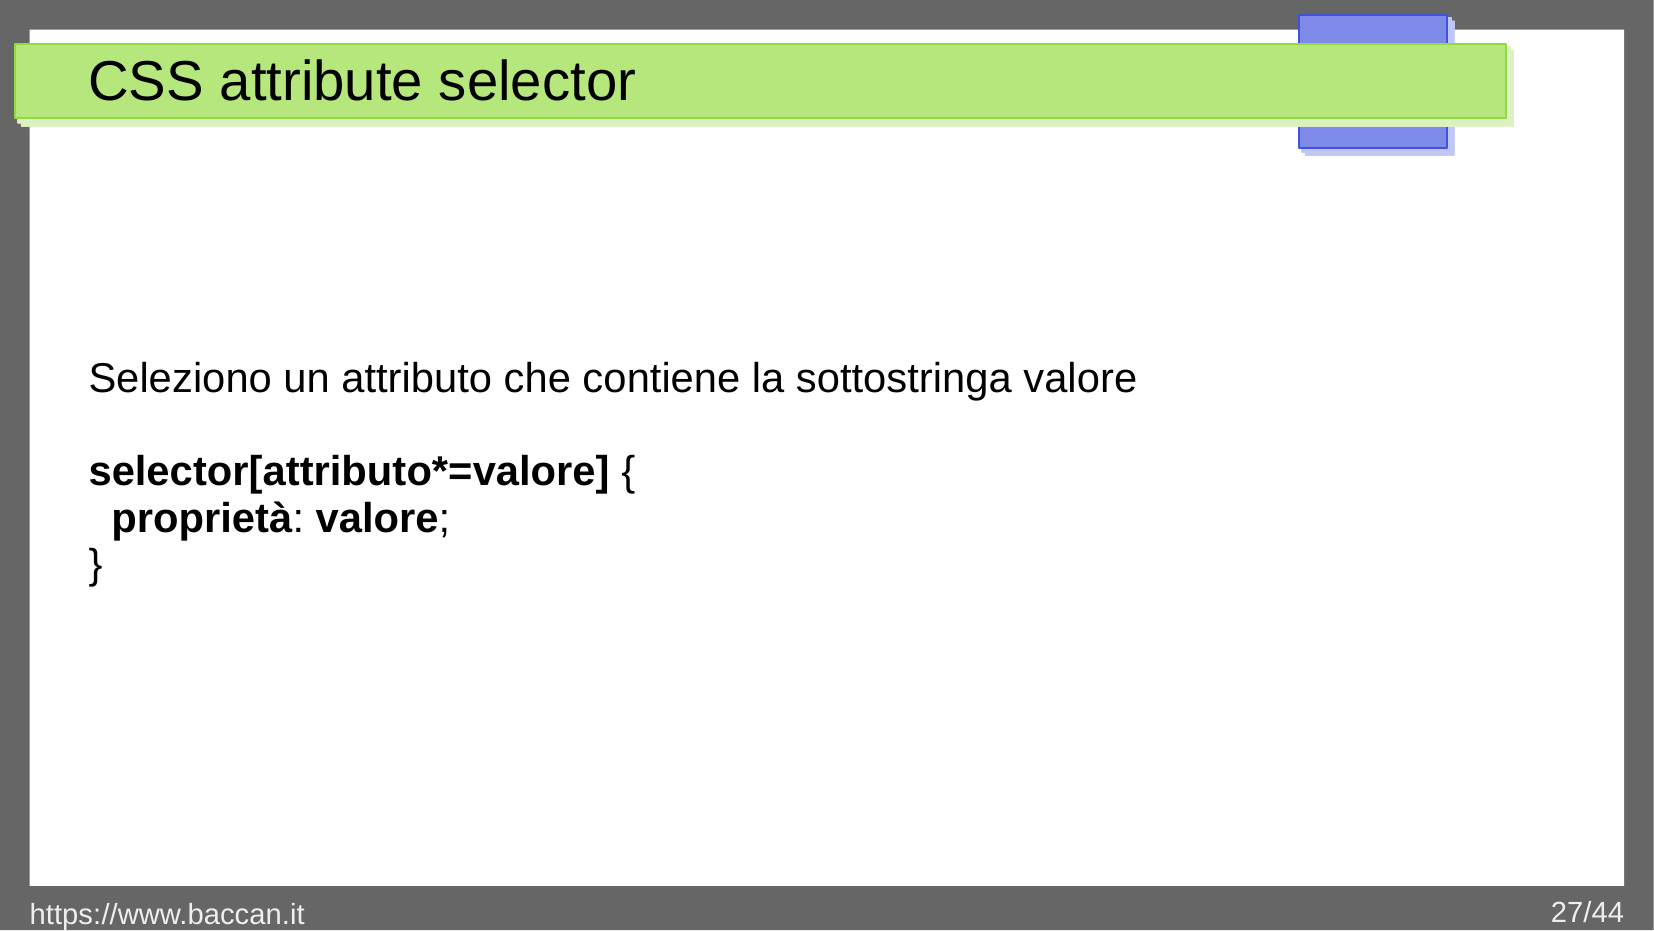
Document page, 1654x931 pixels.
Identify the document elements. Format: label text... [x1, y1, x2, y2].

text_box Seleziono un attributo che contiene la sottostringa valore selector[attributo*=valore] { proprietà: valore; } [88, 169, 1565, 820]
title CSS attribute selector [88, 44, 1506, 119]
